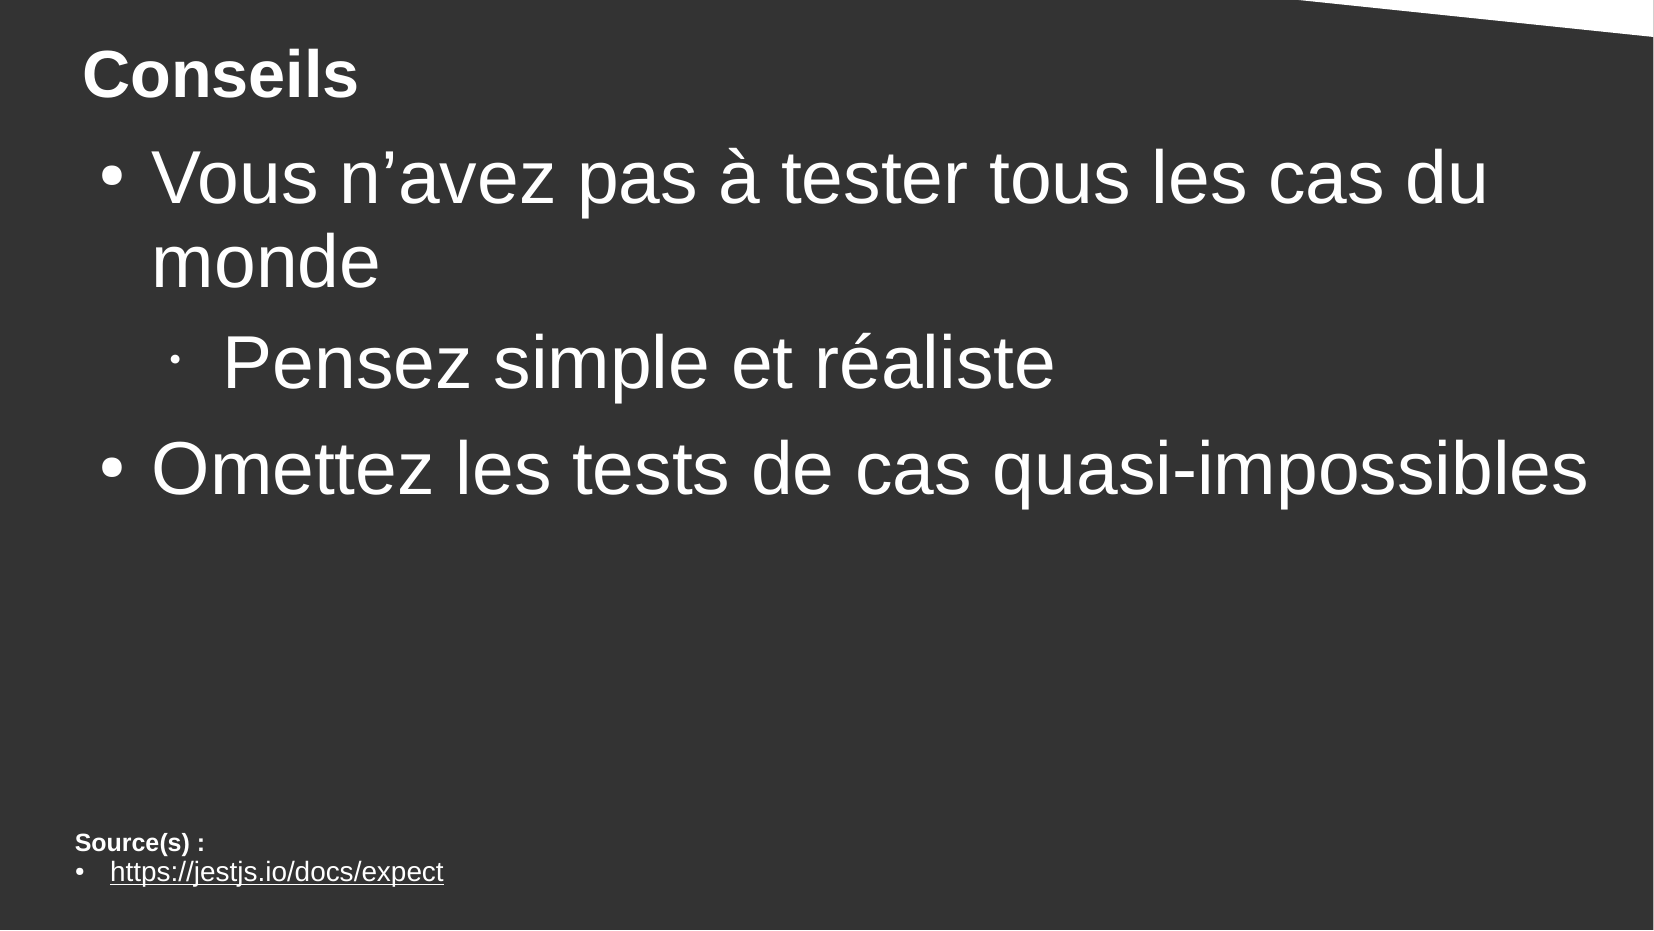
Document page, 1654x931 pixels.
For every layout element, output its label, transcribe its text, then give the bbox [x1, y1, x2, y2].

list Vous n’avez pas à tester tous les cas du monde Pensez simple et réaliste Omettez les tests de cas quasi-impossibles [80, 135, 1619, 721]
text_box Source(s) : https://jestjs.io/docs/expect [60, 821, 1546, 906]
title Conseils [82, 37, 799, 114]
text_box [1298, 0, 1654, 38]
